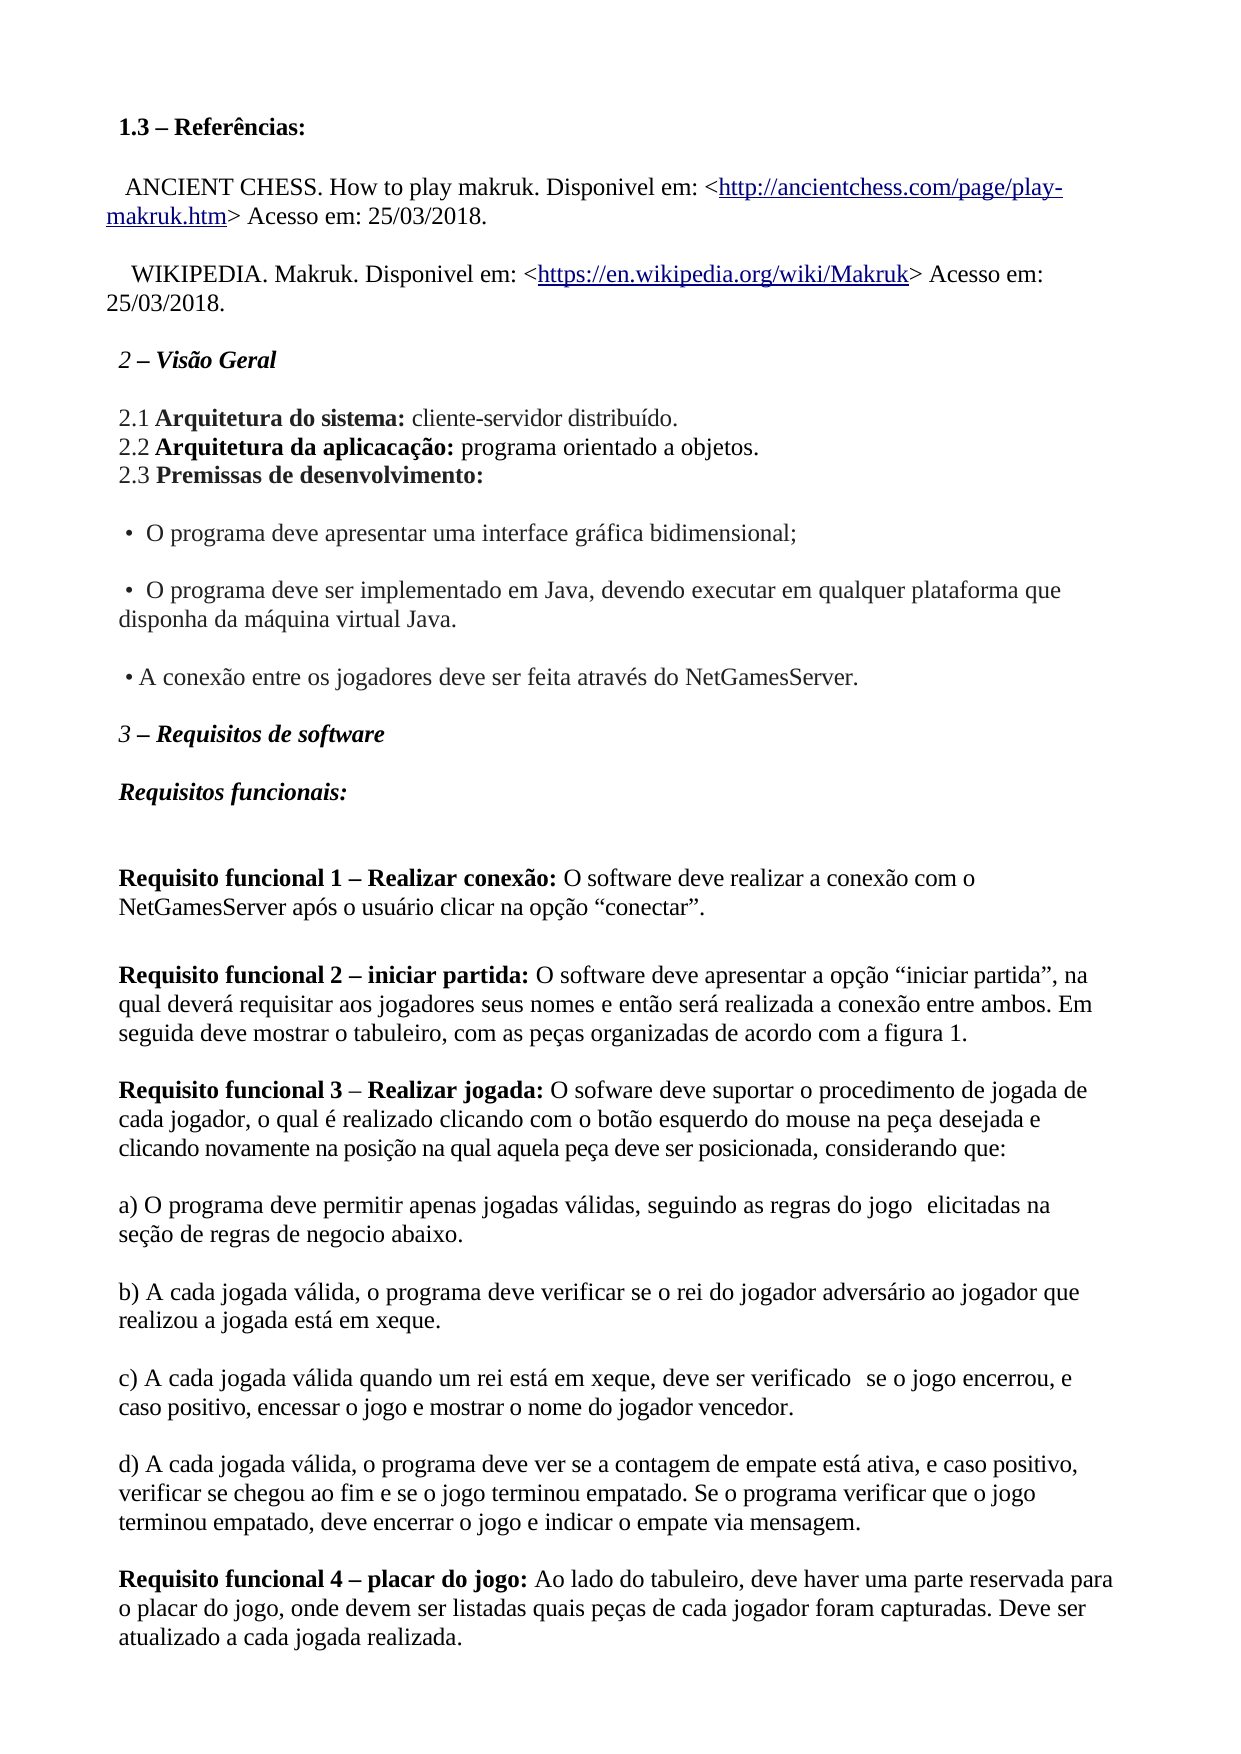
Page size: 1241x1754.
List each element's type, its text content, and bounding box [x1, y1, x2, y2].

list c) A cada jogada válida quando um rei está em xeque, deve ser verificado se o jogo encerrou, e caso positivo, encessar o jogo e mostrar o nome do jogador vencedor. [118, 1363, 1115, 1421]
subtitle – Visão Geral [118, 346, 1134, 374]
subtitle – Requisitos de software Requisitos funcionais: [118, 719, 387, 806]
text Requisito funcional 1 – Realizar conexão: O software deve realizar a conexão com o NetGamesServer após o usuário clicar na opção “conectar”. [118, 863, 1116, 921]
list O programa deve ser implementado em Java, devendo executar em qualquer plataforma que disponha da máquina virtual Java. [118, 576, 1068, 633]
list O programa deve apresentar uma interface gráfica bidimensional; [118, 518, 1134, 547]
text Requisito funcional 3 – Realizar jogada: O sofware deve suportar o procedimento de jogada de cada jogador, o qual é realizado clicando com o botão esquerdo do mouse na peça desejada e clicando novamente na posição na qual aquela peça deve ser posicionada, considerando que: [118, 1076, 1119, 1162]
list Arquitetura do sistema: cliente-servidor distribuído. [118, 403, 1134, 432]
text 1.3 – Referências: [118, 112, 1068, 141]
text WIKIPEDIA. Makruk. Disponivel em: <https://en.wikipedia.org/wiki/Makruk> Acesso em: 25/03/2018. [106, 259, 1069, 317]
subtitle Premissas de desenvolvimento: [118, 461, 1134, 489]
list b) A cada jogada válida, o programa deve verificar se o rei do jogador adversário ao jogador que realizou a jogada está em xeque. [118, 1277, 1115, 1334]
list A conexão entre os jogadores deve ser feita através do NetGamesServer. [124, 662, 1134, 691]
text d) A cada jogada válida, o programa deve ver se a contagem de empate está ativa, e caso positivo, verificar se chegou ao fim e se o jogo terminou empatado. Se o programa verificar que o jogo terminou empatado, deve encerrar o jogo e indicar o empate via mensagem. [118, 1449, 1115, 1536]
list a) O programa deve permitir apenas jogadas válidas, seguindo as regras do jogo elicitadas na seção de regras de negocio abaixo. [118, 1191, 1059, 1248]
list Arquitetura da aplicacação: programa orientado a objetos. [118, 432, 1134, 461]
text ANCIENT CHESS. How to play makruk. Disponivel em: <http://ancientchess.com/page/play-makruk.htm> Acesso em: 25/03/2018. [106, 172, 1069, 229]
text Requisito funcional 2 – iniciar partida: O software deve apresentar a opção “iniciar partida”, na qual deverá requisitar aos jogadores seus nomes e então será realizada a conexão entre ambos. Em seguida deve mostrar o tabuleiro, com as peças organizadas de acordo com a figura 1. [118, 961, 1115, 1047]
text Requisito funcional 4 – placar do jogo: Ao lado do tabuleiro, deve haver uma parte reservada para o placar do jogo, onde devem ser listadas quais peças de cada jogador foram capturadas. Deve ser atualizado a cada jogada realizada. [118, 1564, 1119, 1651]
